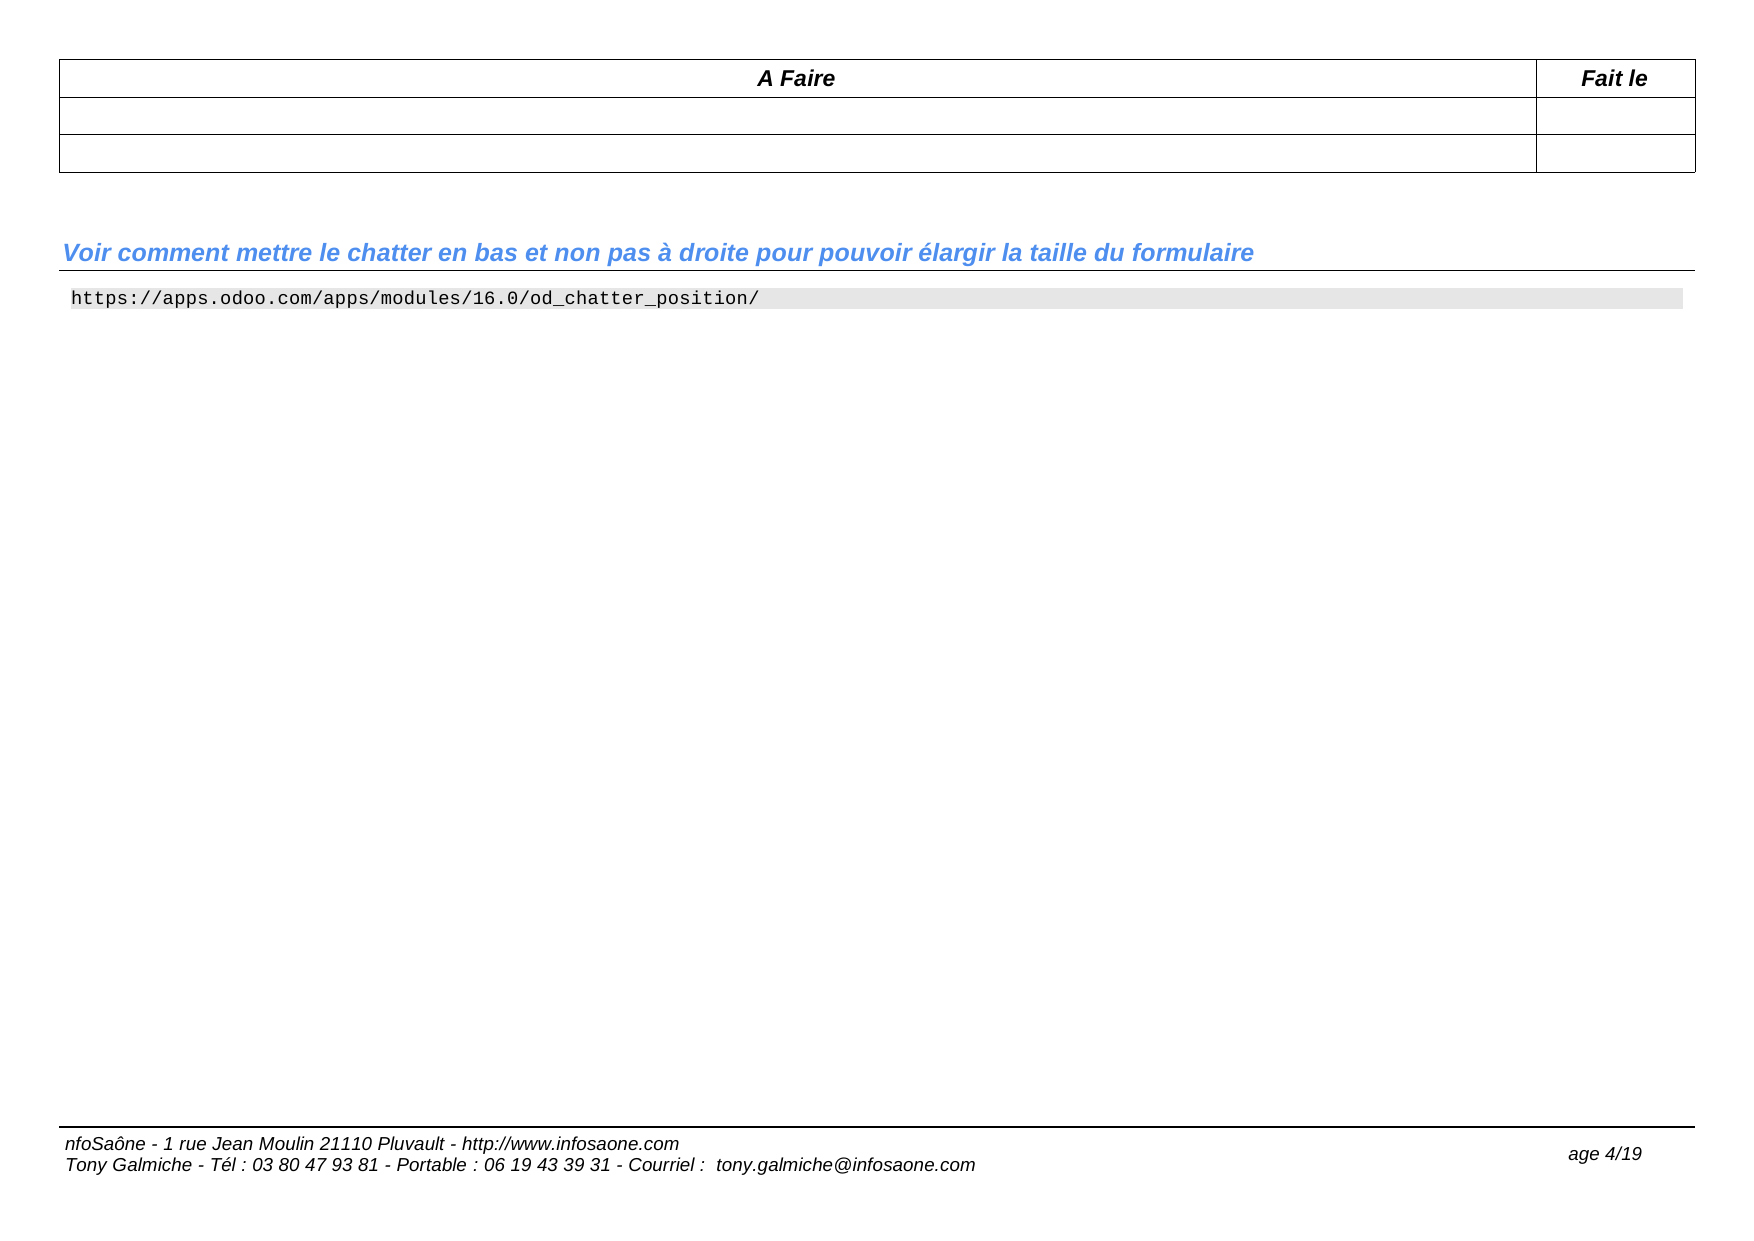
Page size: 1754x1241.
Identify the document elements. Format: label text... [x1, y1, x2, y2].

text https://apps.odoo.com/apps/modules/16.0/od_chatter_position/ [71, 288, 1683, 309]
subtitle Voir comment mettre le chatter en bas et non pas à droite pour pouvoir élargir la taille du formulaire [59, 236, 1695, 270]
table_cell [1537, 135, 1695, 172]
table_cell [60, 98, 1536, 134]
table_cell [1537, 98, 1695, 134]
table_header A Faire [60, 60, 1536, 97]
table_cell [60, 135, 1536, 172]
table_header Fait le [1537, 60, 1695, 97]
